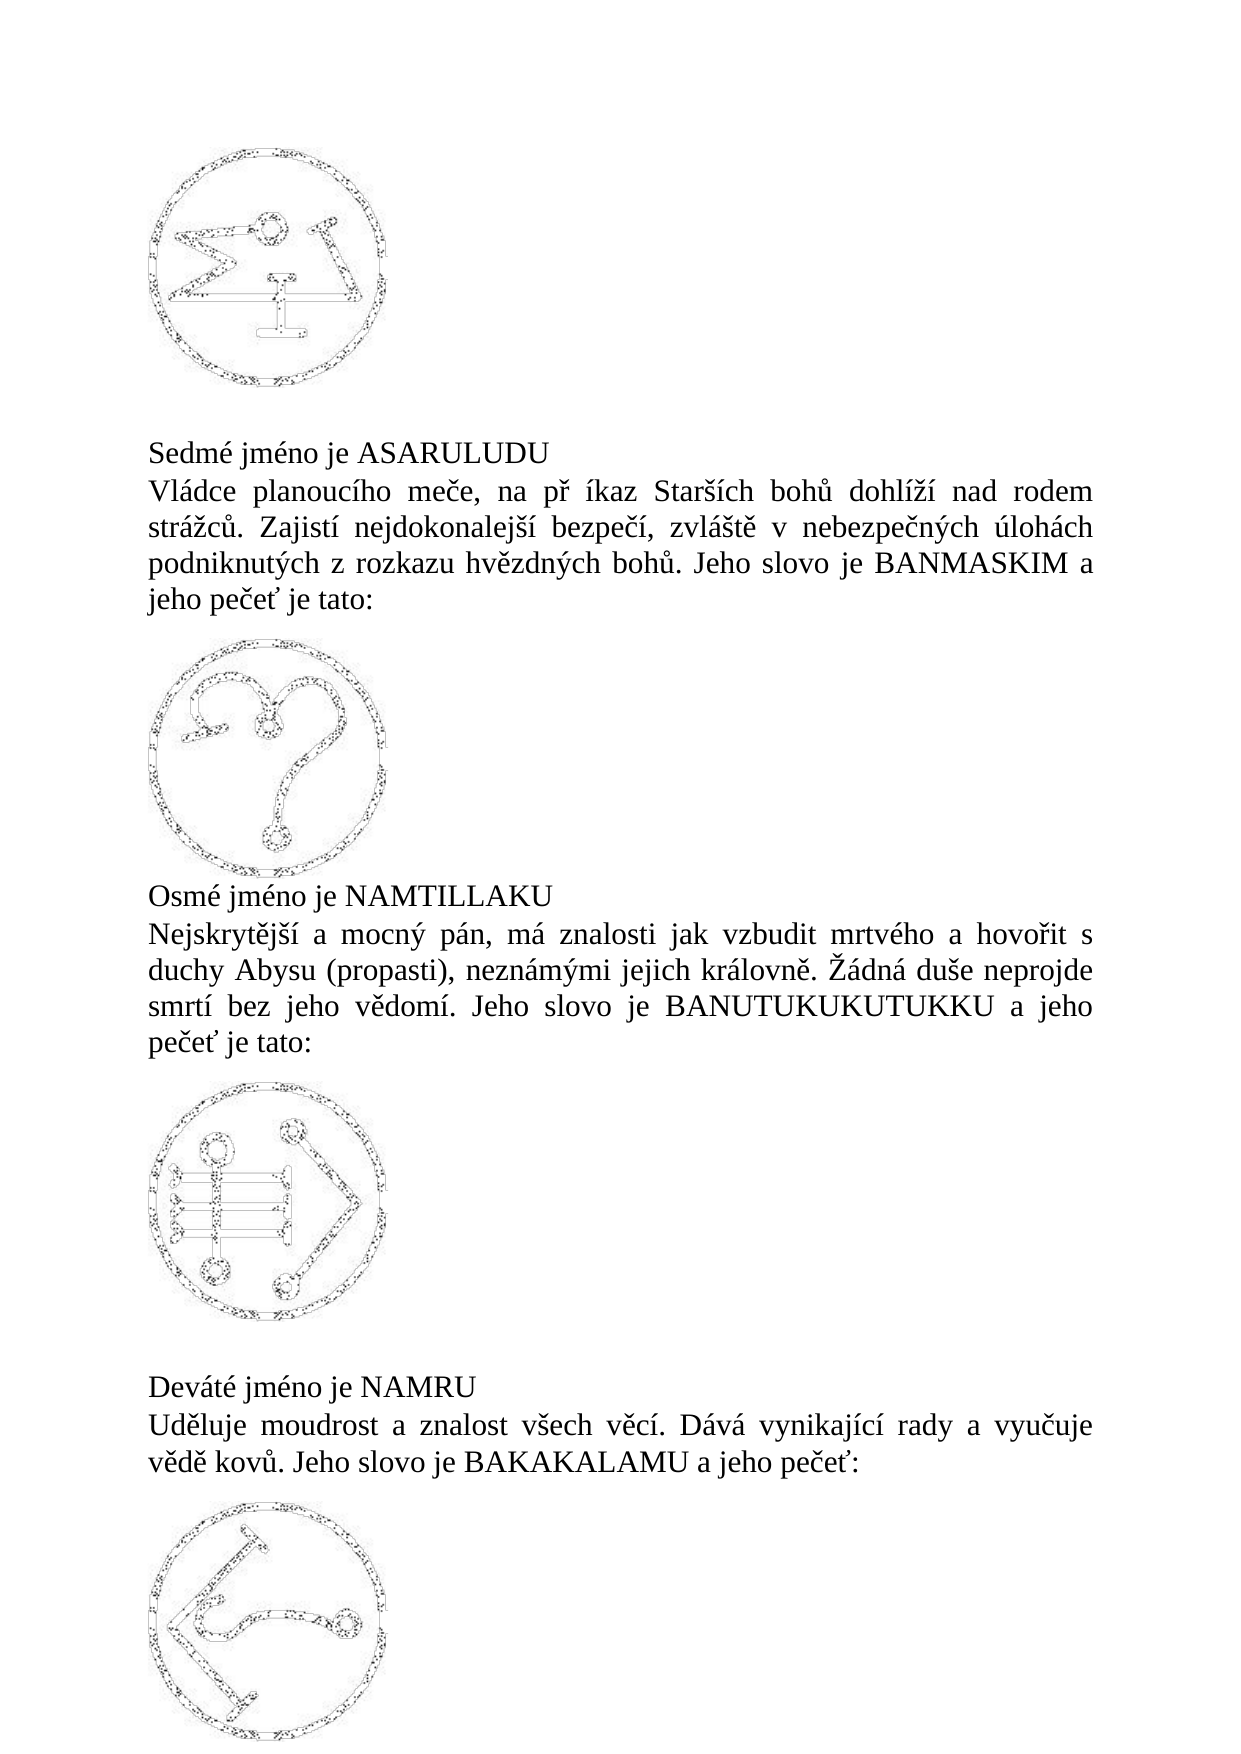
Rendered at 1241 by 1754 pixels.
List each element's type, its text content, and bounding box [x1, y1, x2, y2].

text Sedmé jméno je ASARULUDU [148, 434, 1094, 470]
text Deváté jméno je NAMRU [148, 1368, 1094, 1404]
picture [147, 638, 389, 879]
picture [147, 147, 388, 388]
picture [147, 1501, 389, 1742]
text Osmé jméno je NAMTILLAKU [148, 877, 1094, 913]
text Uděluje moudrost a znalost všech věcí. Dává vynikající rady a vyučuje vědě kovů. Jeho slovo je BAKAKALAMU a jeho pečeť: [148, 1407, 1094, 1479]
picture [147, 1081, 389, 1322]
text Nejskrytější a mocný pán, má znalosti jak vzbudit mrtvého a hovořit s duchy Abysu (propasti), neznámými jejich královně. Žádná duše neprojde smrtí bez jeho vědomí. Jeho slovo je BANUTUKUKUTUKKU a jeho pečeť je tato: [148, 916, 1094, 1059]
text Vládce planoucího meče, na př íkaz Starších bohů dohlíží nad rodem strážců. Zajistí nejdokonalejší bezpečí, zvláště v nebezpečných úlohách podniknutých z rozkazu hvězdných bohů. Jeho slovo je BANMASKIM a jeho pečeť je tato: [148, 473, 1094, 616]
